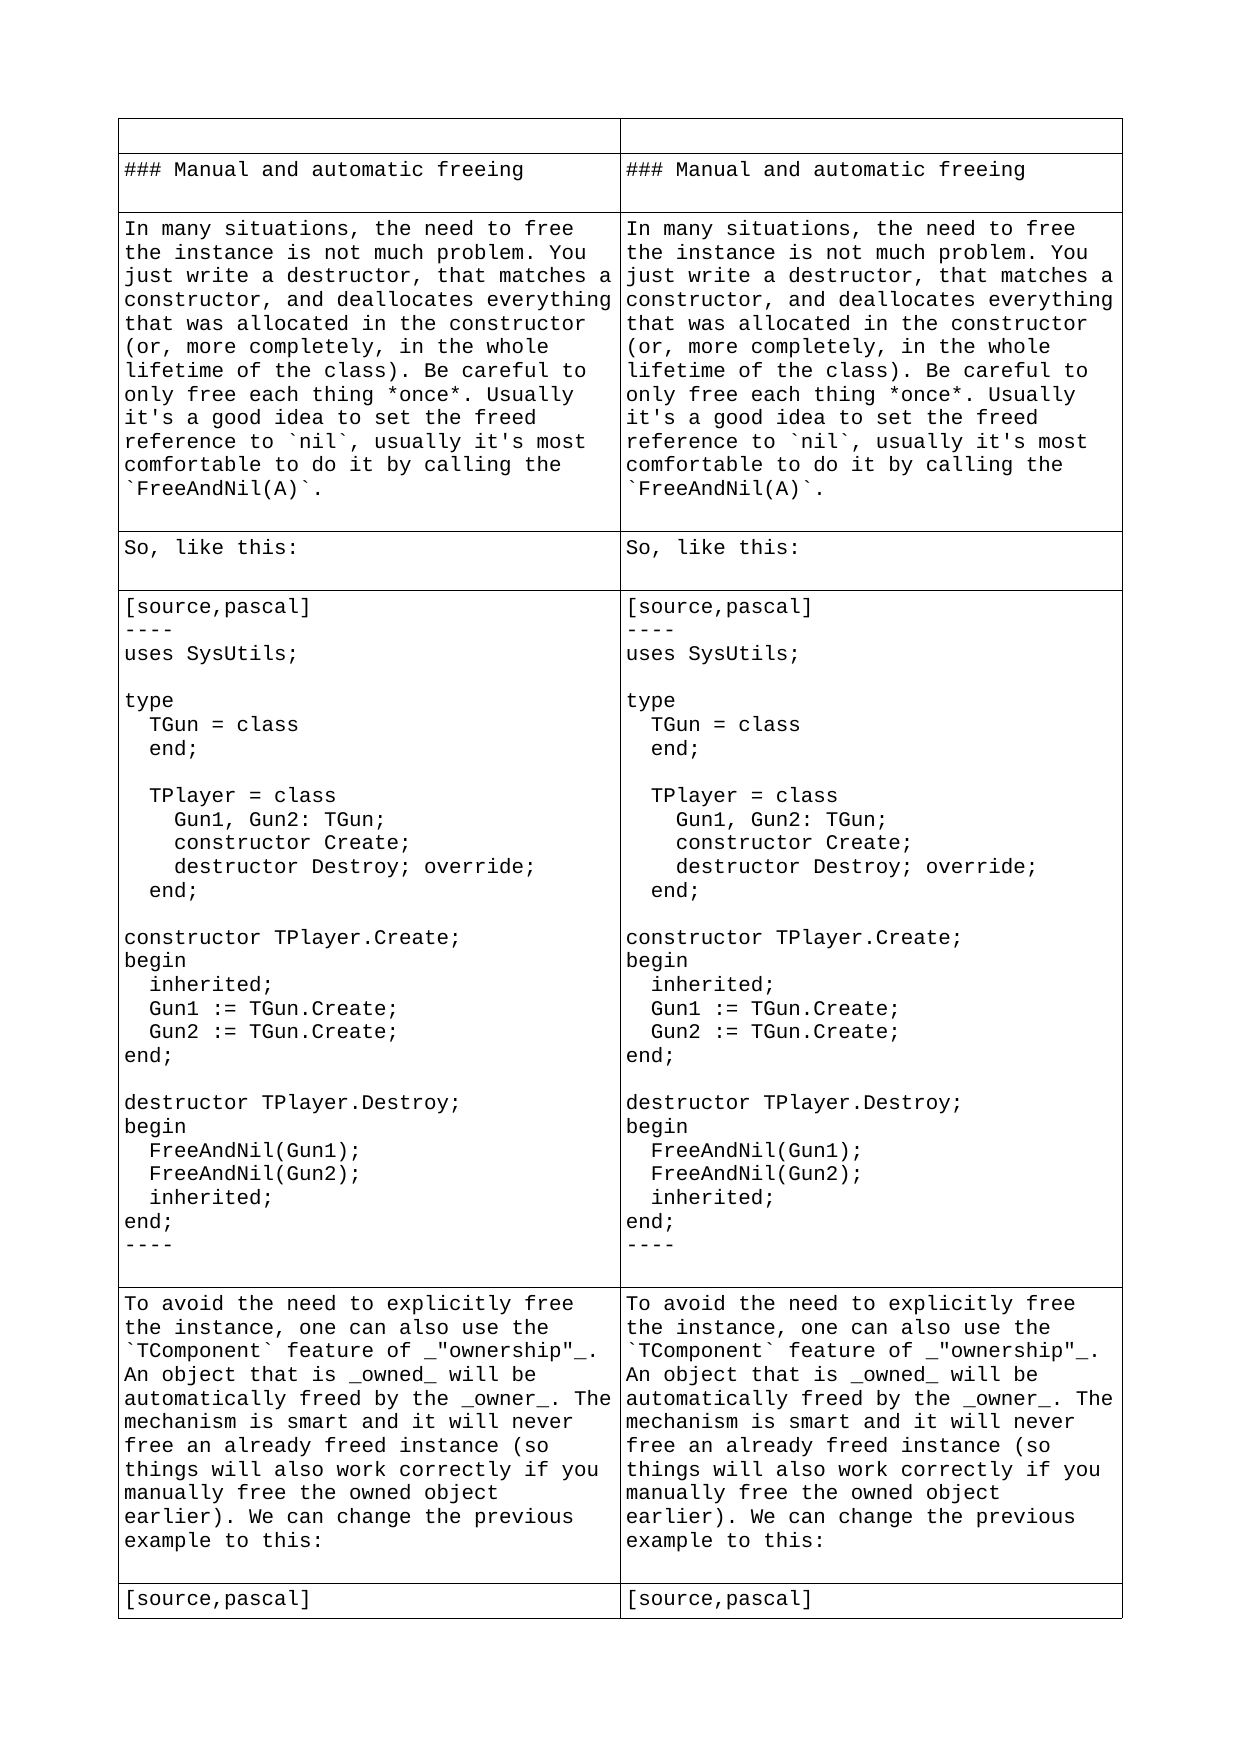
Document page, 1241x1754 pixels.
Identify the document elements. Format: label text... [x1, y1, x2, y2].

table_cell [source,pascal] ---- uses SysUtils; type TGun = class end; TPlayer = class Gun1, Gun2: TGun; constructor Create; destructor Destroy; override; end; constructor TPlayer.Create; begin inherited; Gun1 := TGun.Create; Gun2 := TGun.Create; end; destructor TPlayer.Destroy; begin FreeAndNil(Gun1); FreeAndNil(Gun2); inherited; end; ---- [119, 591, 620, 1287]
table_cell [119, 119, 620, 153]
table_cell [source,pascal] [621, 1584, 1122, 1618]
table_cell [621, 119, 1122, 153]
table_cell [source,pascal] [119, 1584, 620, 1618]
table_cell So, like this: [119, 532, 620, 590]
table_cell In many situations, the need to free the instance is not much problem. You just write a destructor, that matches a constructor, and deallocates everything that was allocated in the constructor (or, more completely, in the whole lifetime of the class). Be careful to only free each thing *once*. Usually it's a good idea to set the freed reference to `nil`, usually it's most comfortable to do it by calling the `FreeAndNil(A)`. [119, 213, 620, 531]
table_cell ### Manual and automatic freeing [119, 154, 620, 212]
table_cell In many situations, the need to free the instance is not much problem. You just write a destructor, that matches a constructor, and deallocates everything that was allocated in the constructor (or, more completely, in the whole lifetime of the class). Be careful to only free each thing *once*. Usually it's a good idea to set the freed reference to `nil`, usually it's most comfortable to do it by calling the `FreeAndNil(A)`. [621, 213, 1122, 531]
table_cell [source,pascal] ---- uses SysUtils; type TGun = class end; TPlayer = class Gun1, Gun2: TGun; constructor Create; destructor Destroy; override; end; constructor TPlayer.Create; begin inherited; Gun1 := TGun.Create; Gun2 := TGun.Create; end; destructor TPlayer.Destroy; begin FreeAndNil(Gun1); FreeAndNil(Gun2); inherited; end; ---- [621, 591, 1122, 1287]
table_cell To avoid the need to explicitly free the instance, one can also use the `TComponent` feature of _"ownership"_. An object that is _owned_ will be automatically freed by the _owner_. The mechanism is smart and it will never free an already freed instance (so things will also work correctly if you manually free the owned object earlier). We can change the previous example to this: [119, 1288, 620, 1583]
table_cell To avoid the need to explicitly free the instance, one can also use the `TComponent` feature of _"ownership"_. An object that is _owned_ will be automatically freed by the _owner_. The mechanism is smart and it will never free an already freed instance (so things will also work correctly if you manually free the owned object earlier). We can change the previous example to this: [621, 1288, 1122, 1583]
table_cell So, like this: [621, 532, 1122, 590]
table_cell ### Manual and automatic freeing [621, 154, 1122, 212]
